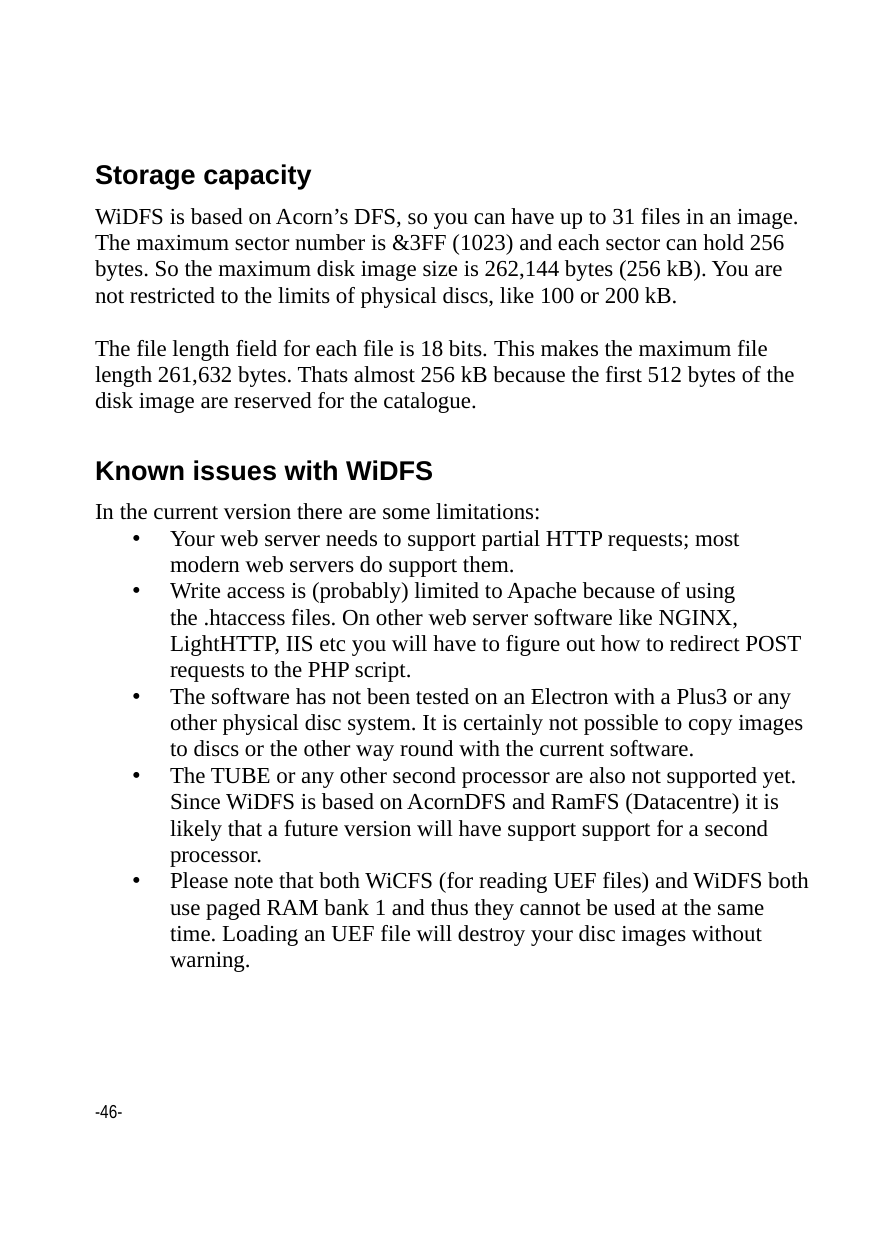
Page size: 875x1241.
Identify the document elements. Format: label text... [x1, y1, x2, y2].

text In the current version there are some limitations: [95, 498, 815, 525]
subtitle Known issues with WiDFS [95, 454, 815, 486]
subtitle Storage capacity [95, 159, 815, 190]
text The file length field for each file is 18 bits. This makes the maximum file length 261,632 bytes. Thats almost 256 kB because the first 512 bytes of the disk image are reserved for the catalogue. [95, 334, 815, 414]
list Write access is (probably) limited to Apache because of using the .htaccess files. On other web server software like NGINX, LightHTTP, IIS etc you will have to figure out how to redirect POST requests to the PHP script. [132, 577, 815, 683]
list The software has not been tested on an Electron with a Plus3 or any other physical disc system. It is certainly not possible to copy images to discs or the other way round with the current software. [132, 683, 815, 762]
list Please note that both WiCFS (for reading UEF files) and WiDFS both use paged RAM bank 1 and thus they cannot be used at the same time. Loading an UEF file will destroy your disc images without warning. [132, 867, 815, 973]
text WiDFS is based on Acorn’s DFS, so you can have up to 31 files in an image. The maximum sector number is &3FF (1023) and each sector can hold 256 bytes. So the maximum disk image size is 262,144 bytes (256 kB). You are not restricted to the limits of physical discs, like 100 or 200 kB. [95, 203, 815, 308]
list The TUBE or any other second processor are also not supported yet. Since WiDFS is based on AcornDFS and RamFS (Datacentre) it is likely that a future version will have support support for a second processor. [132, 762, 815, 867]
list Your web server needs to support partial HTTP requests; most modern web servers do support them. [132, 525, 815, 577]
